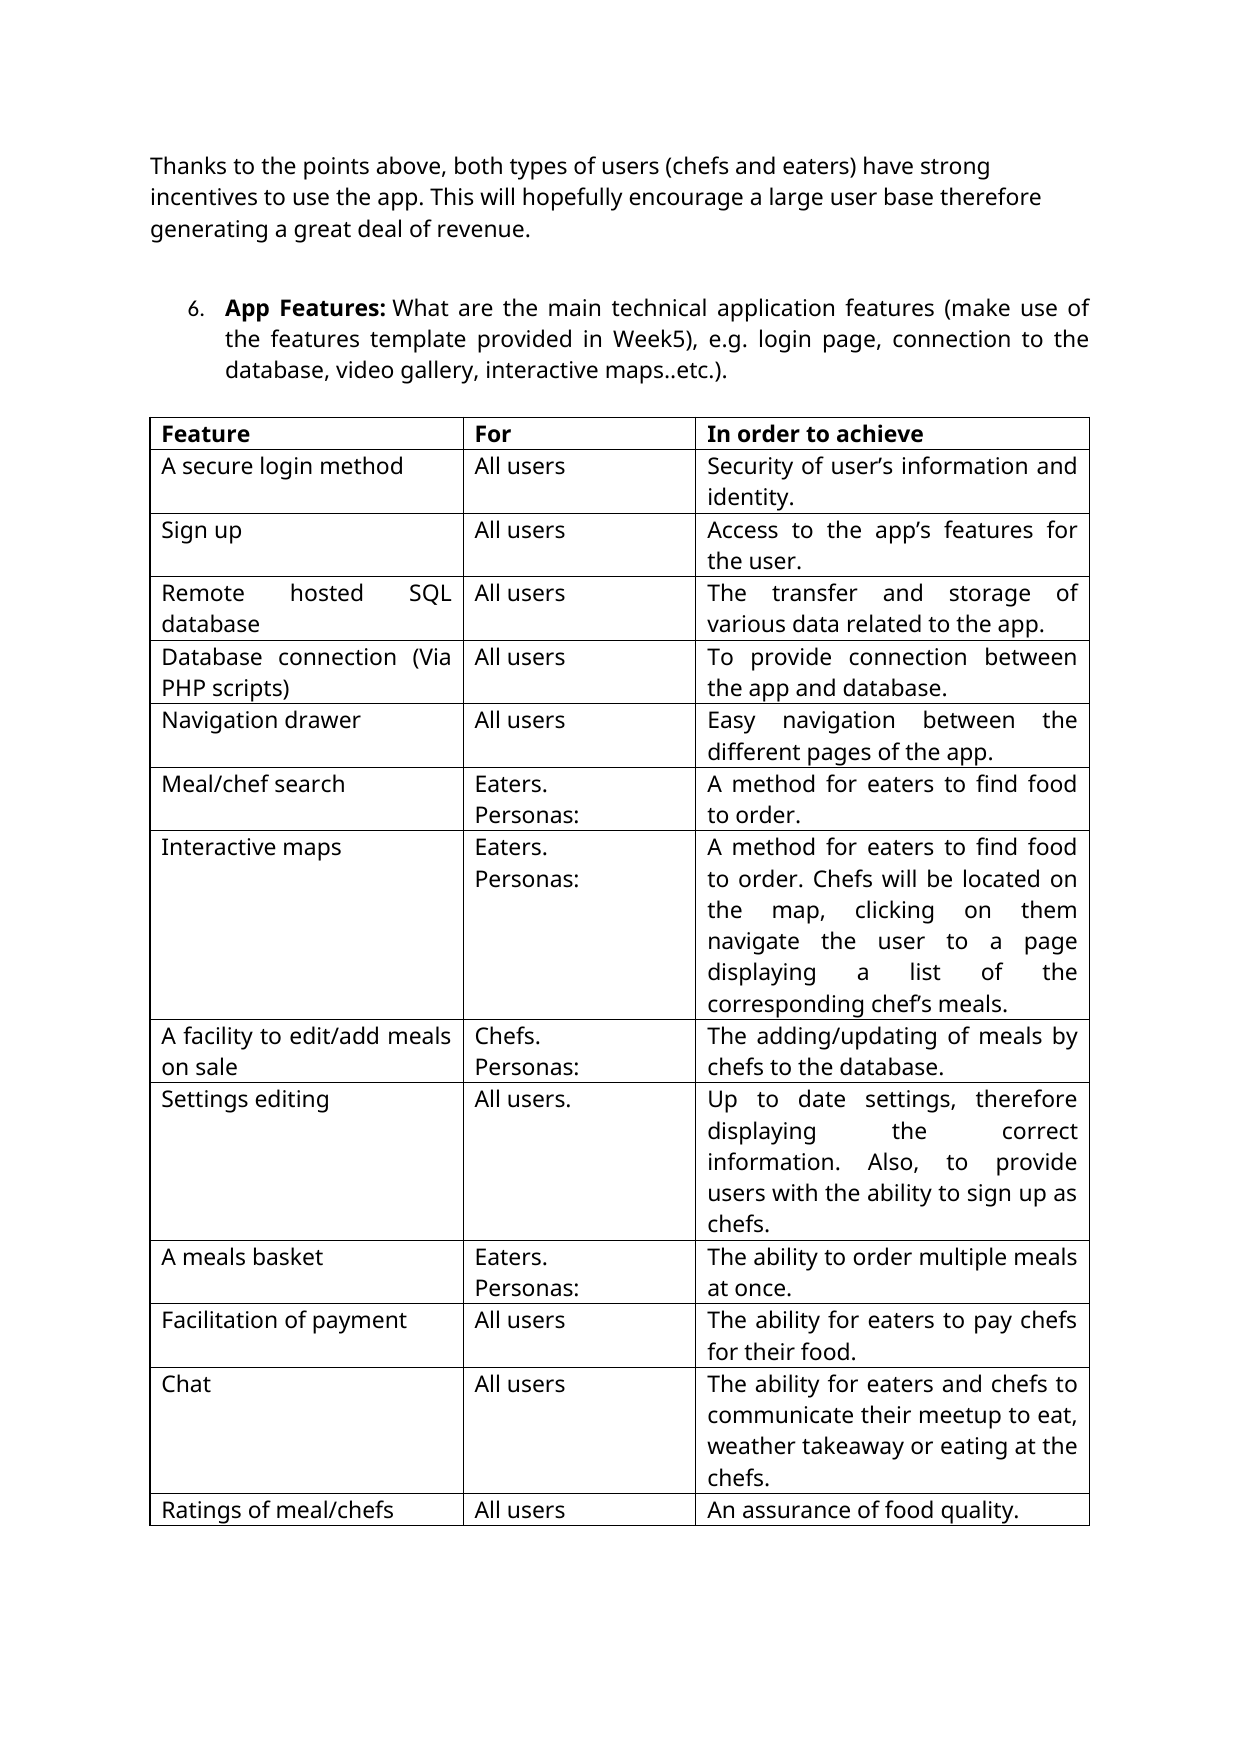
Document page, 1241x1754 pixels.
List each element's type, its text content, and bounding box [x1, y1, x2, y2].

table_header For [464, 418, 695, 449]
table_cell All users. [464, 1083, 695, 1239]
table_cell All users [464, 514, 695, 576]
table_cell All users [464, 1494, 695, 1525]
table_cell All users [464, 1304, 695, 1367]
table_cell The adding/updating of meals by chefs to the database. [696, 1020, 1089, 1082]
table_cell Eaters. Personas: [464, 831, 695, 1019]
table_cell Chefs. Personas: [464, 1020, 695, 1082]
table_header In order to achieve [696, 418, 1089, 449]
table_cell Easy navigation between the different pages of the app. [696, 704, 1089, 767]
list App Features: What are the main technical application features (make use of the features template provided in Week5), e.g. login page, connection to the database, video gallery, interactive maps..etc.). [187, 292, 1090, 385]
table_cell A secure login method [151, 450, 463, 512]
table_cell The ability for eaters to pay chefs for their food. [696, 1304, 1089, 1367]
table_cell All users [464, 641, 695, 703]
table_header Feature [151, 418, 463, 449]
table_cell To provide connection between the app and database. [696, 641, 1089, 703]
table_cell Sign up [151, 514, 463, 576]
table_cell Eaters. Personas: [464, 768, 695, 830]
table_cell Navigation drawer [151, 704, 463, 767]
table_cell All users [464, 450, 695, 512]
table_cell A method for eaters to find food to order. Chefs will be located on the map, clicking on them navigate the user to a page displaying a list of the corresponding chef’s meals. [696, 831, 1089, 1019]
table_cell The ability for eaters and chefs to communicate their meetup to eat, weather takeaway or eating at the chefs. [696, 1368, 1089, 1493]
table_cell A method for eaters to find food to order. [696, 768, 1089, 830]
table_cell A facility to edit/add meals on sale [151, 1020, 463, 1082]
table_cell An assurance of food quality. [696, 1494, 1089, 1525]
table_cell All users [464, 1368, 695, 1493]
table_cell Ratings of meal/chefs [151, 1494, 463, 1525]
table_cell Remote hosted SQL database [151, 577, 463, 639]
table_cell Database connection (Via PHP scripts) [151, 641, 463, 703]
table_cell A meals basket [151, 1241, 463, 1303]
table_cell Facilitation of payment [151, 1304, 463, 1367]
table_cell All users [464, 704, 695, 767]
table_cell Settings editing [151, 1083, 463, 1239]
table_cell Meal/chef search [151, 768, 463, 830]
table_cell All users [464, 577, 695, 639]
text Thanks to the points above, both types of users (chefs and eaters) have strong incentives to use the app. This will hopefully encourage a large user base therefore generating a great deal of revenue. [150, 150, 1090, 244]
table_cell Eaters. Personas: [464, 1241, 695, 1303]
table_cell Interactive maps [151, 831, 463, 1019]
table_cell Up to date settings, therefore displaying the correct information. Also, to provide users with the ability to sign up as chefs. [696, 1083, 1089, 1239]
table_cell The transfer and storage of various data related to the app. [696, 577, 1089, 639]
table_cell Security of user’s information and identity. [696, 450, 1089, 512]
table_cell Access to the app’s features for the user. [696, 514, 1089, 576]
table_cell The ability to order multiple meals at once. [696, 1241, 1089, 1303]
table_cell Chat [151, 1368, 463, 1493]
